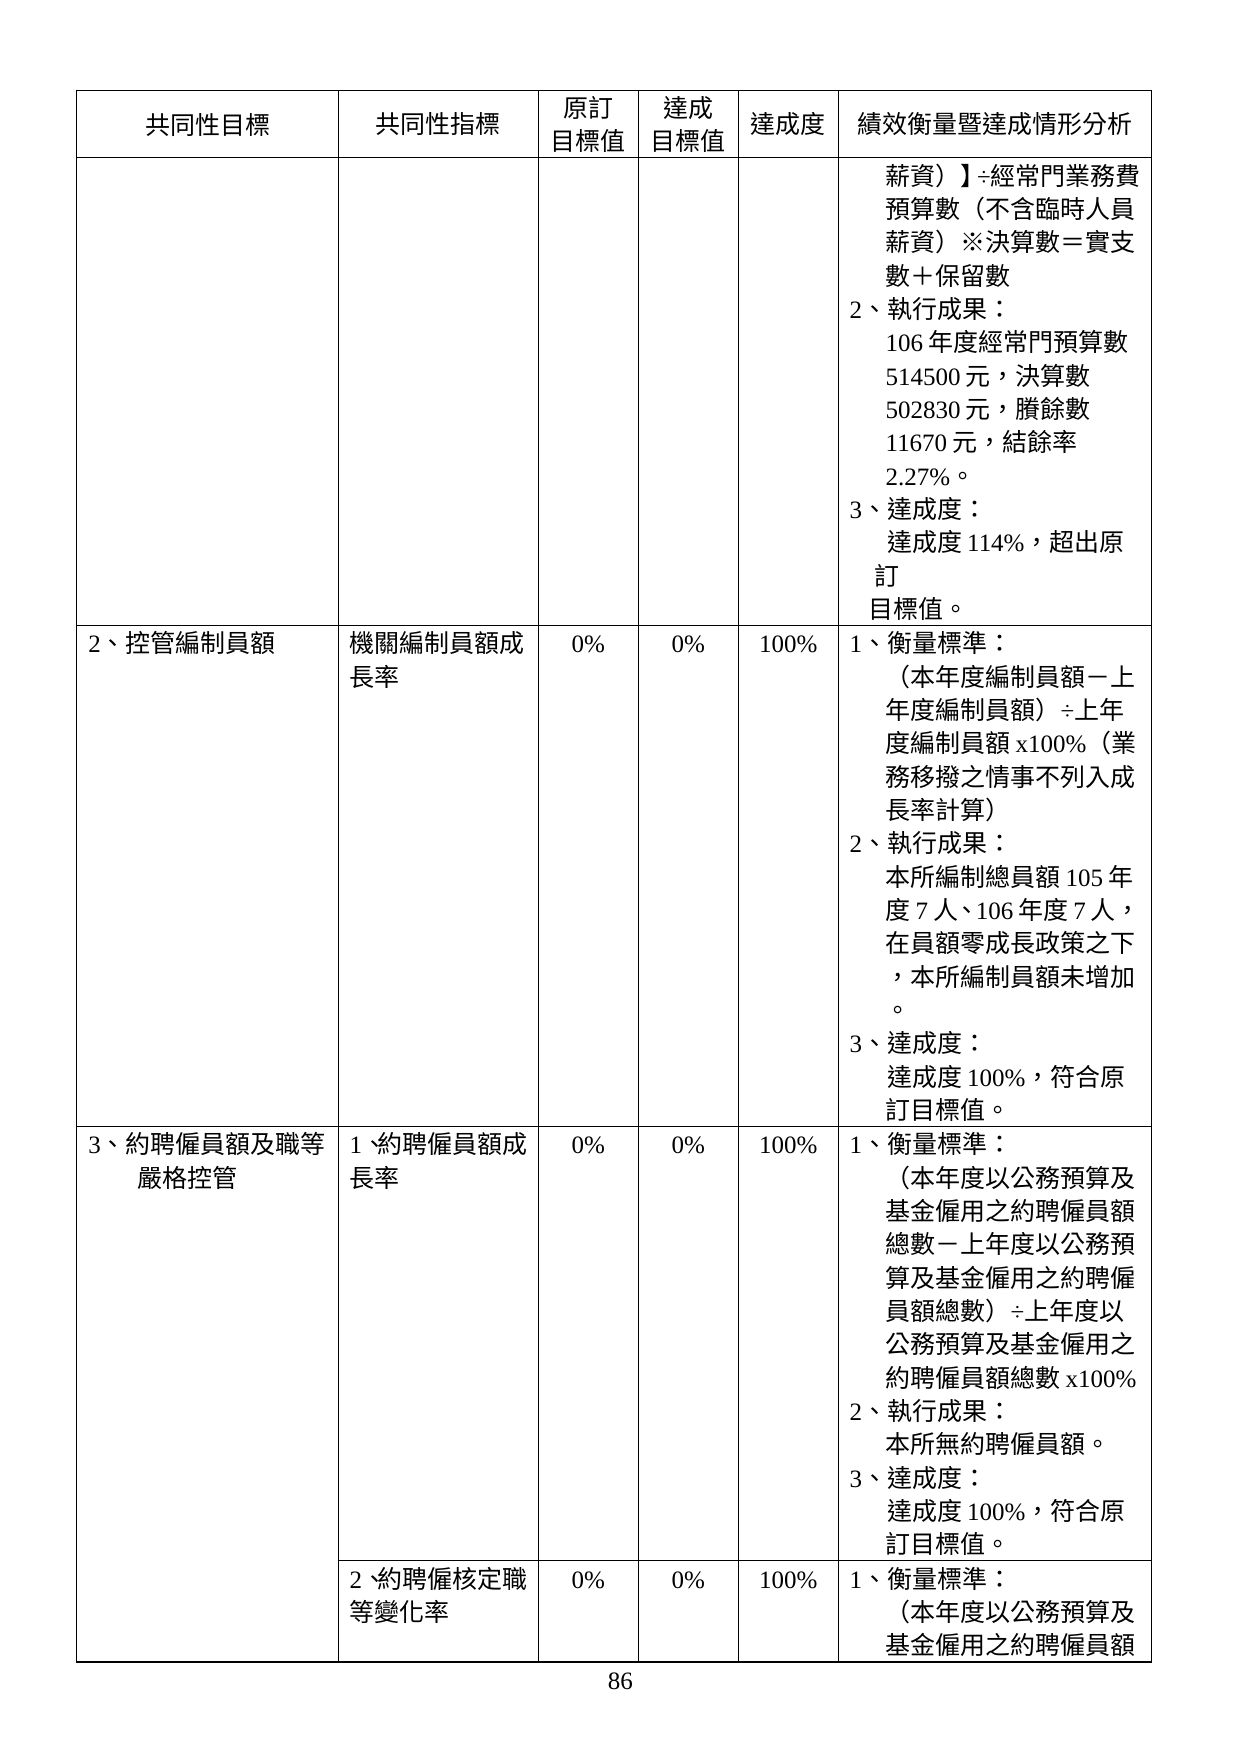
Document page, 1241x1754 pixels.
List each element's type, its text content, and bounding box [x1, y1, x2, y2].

table_cell [639, 158, 738, 625]
table_header 績效衡量暨達成情形分析 [839, 91, 1151, 157]
table_header 共同性指標 [339, 91, 538, 157]
table_cell [539, 158, 638, 625]
table_cell 控管編制員額 [77, 626, 338, 1126]
table_cell [339, 158, 538, 625]
table_header 達成度 [739, 91, 838, 157]
table_header 達成 目標值 [639, 91, 738, 157]
table_cell 0% [539, 1127, 638, 1560]
table_cell 0% [539, 626, 638, 1126]
table_header 原訂 目標值 [539, 91, 638, 157]
table_cell 0% [639, 626, 738, 1126]
table_cell 1、衡量標準： （本年度以公務預算及基金僱用之約聘僱員額總數－上年度以公務預算及基金僱用之約聘僱員額總數）÷上年度以公務預算及基金僱用之約聘僱員額總數x100% 2、執行成果： 本所無約聘僱員額。 3、達成度： 達成度100%，符合原 訂目標值。 [839, 1127, 1151, 1560]
table_cell 1、衡量標準： （本年度以公務預算及基金僱用之約聘僱員額 [839, 1561, 1151, 1661]
table_cell 100% [739, 1561, 838, 1661]
table_cell [77, 158, 338, 625]
table_cell 1、衡量標準： （本年度編制員額－上年度編制員額）÷上年度編制員額x100%（業務移撥之情事不列入成長率計算） 2、執行成果： 本所編制總員額105年度7人、106年度7人，在員額零成長政策之下，本所編制員額未增加。 3、達成度： 達成度100%，符合原 訂目標值。 [839, 626, 1151, 1126]
table_cell 0% [639, 1127, 738, 1560]
table_cell 2、約聘僱核定職等變化率 [339, 1561, 538, 1661]
table_cell 約聘僱員額及職等嚴格控管 [77, 1127, 338, 1661]
table_cell 100% [739, 626, 838, 1126]
table_cell 0% [639, 1561, 738, 1661]
table_cell 薪資）】÷經常門業務費預算數（不含臨時人員薪資）※決算數＝實支數＋保留數 2、執行成果： 106年度經常門預算數514500元，決算數502830元，賸餘數11670元，結餘率2.27%。 3、達成度： 達成度114%，超出原訂 目標值。 [839, 158, 1151, 625]
table_header 共同性目標 [77, 91, 338, 157]
table_cell 機關編制員額成長率 [339, 626, 538, 1126]
table_cell 0% [539, 1561, 638, 1661]
table_cell [739, 158, 838, 625]
table_cell 100% [739, 1127, 838, 1560]
table_cell 1、約聘僱員額成長率 [339, 1127, 538, 1560]
